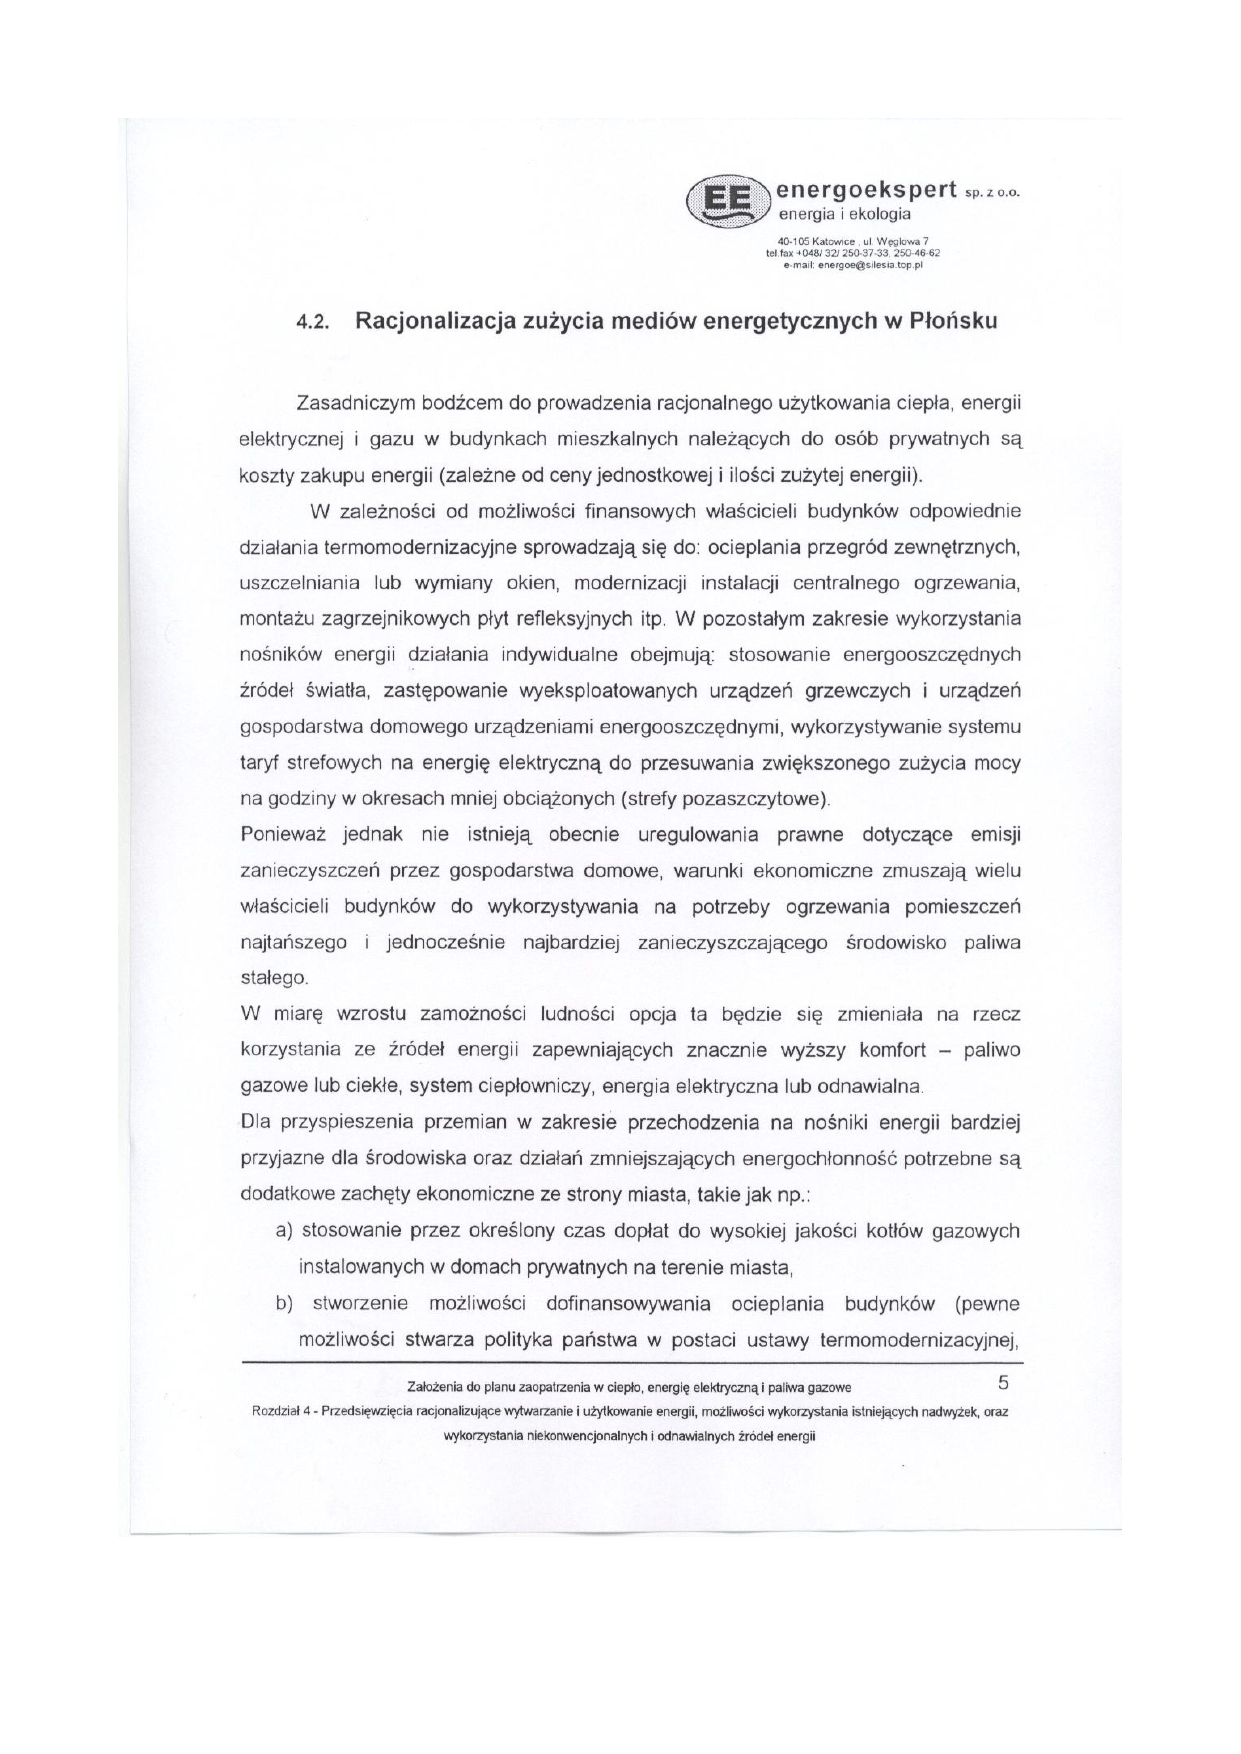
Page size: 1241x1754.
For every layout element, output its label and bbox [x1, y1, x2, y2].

picture [118, 118, 1122, 1537]
